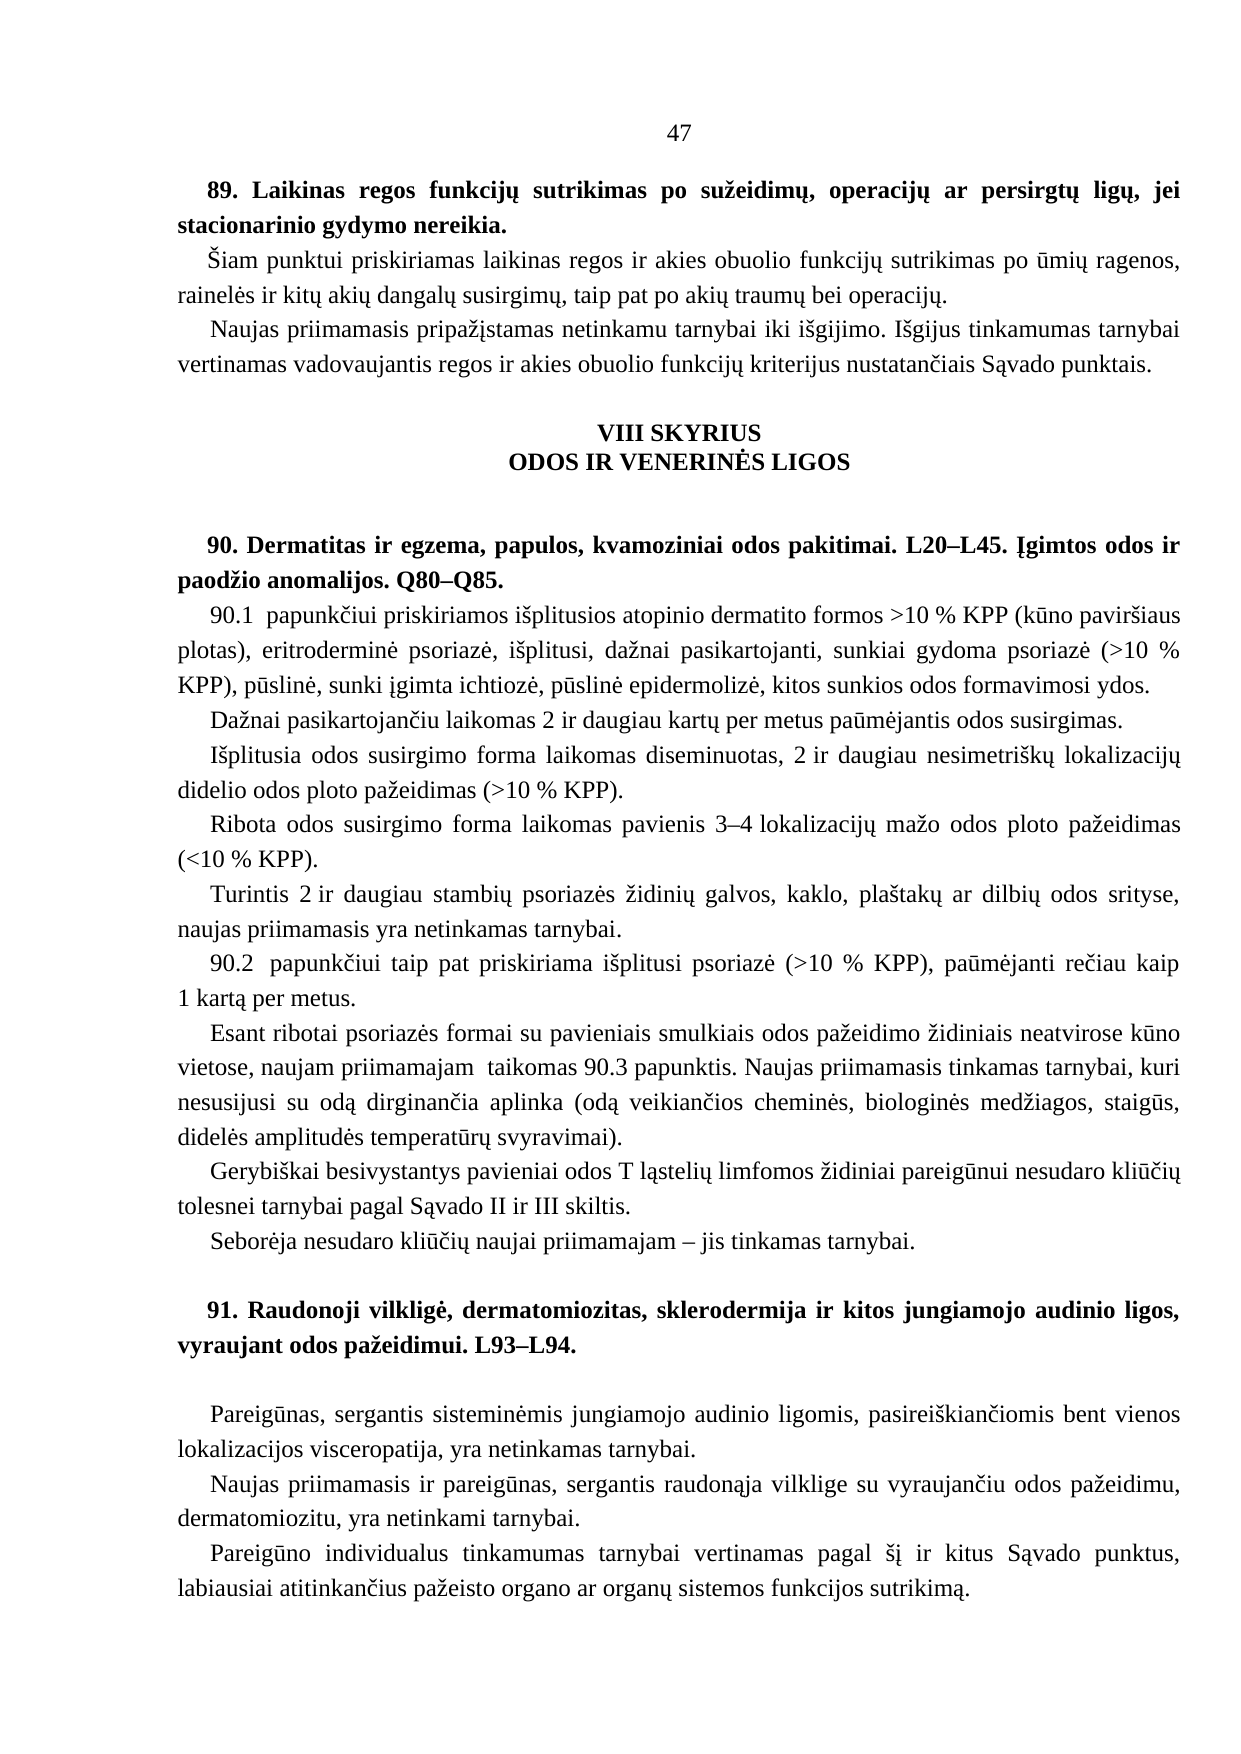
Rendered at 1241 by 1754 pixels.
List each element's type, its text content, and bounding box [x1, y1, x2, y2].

text 91. Raudonoji vilkligė, dermatomiozitas, sklerodermija ir kitos jungiamojo audinio ligos, vyraujant odos pažeidimui. L93–L94. [177, 1295, 1181, 1359]
text VIII SKYRIUS [177, 418, 1181, 447]
text Turintis 2 ir daugiau stambių psoriazės židinių galvos, kaklo, plaštakų ar dilbių odos srityse, naujas priimamasis yra netinkamas tarnybai. [177, 879, 1181, 942]
text Išplitusia odos susirgimo forma laikomas diseminuotas, 2 ir daugiau nesimetriškų lokalizacijų didelio odos ploto pažeidimas (>10 % KPP). [177, 740, 1181, 804]
text Pareigūnas, sergantis sisteminėmis jungiamojo audinio ligomis, pasireiškiančiomis bent vienos lokalizacijos visceropatija, yra netinkamas tarnybai. [177, 1399, 1181, 1463]
text ODOS IR VENERINĖS LIGOS [177, 447, 1181, 476]
text Dažnai pasikartojančiu laikomas 2 ir daugiau kartų per metus paūmėjantis odos susirgimas. [177, 706, 1181, 734]
text Ribota odos susirgimo forma laikomas pavienis 3–4 lokalizacijų mažo odos ploto pažeidimas (<10 % KPP). [177, 809, 1181, 873]
text 90. Dermatitas ir egzema, papulos, kvamoziniai odos pakitimai. L20–L45. Įgimtos odos ir paodžio anomalijos. Q80–Q85. [177, 531, 1181, 594]
text 90.2 papunkčiui taip pat priskiriama išplitusi psoriazė (>10 % KPP), paūmėjanti rečiau kaip 1 kartą per metus. [177, 948, 1181, 1012]
text 90.1 papunkčiui priskiriamos išplitusios atopinio dermatito formos >10 % KPP (kūno paviršiaus plotas), eritroderminė psoriazė, išplitusi, dažnai pasikartojanti, sunkiai gydoma psoriazė (>10 % KPP), pūslinė, sunki įgimta ichtiozė, pūslinė epidermolizė, kitos sunkios odos formavimosi ydos. [177, 601, 1181, 699]
text Naujas priimamasis pripažįstamas netinkamu tarnybai iki išgijimo. Išgijus tinkamumas tarnybai vertinamas vadovaujantis regos ir akies obuolio funkcijų kriterijus nustatančiais Sąvado punktais. [177, 314, 1181, 378]
text 89. Laikinas regos funkcijų sutrikimas po sužeidimų, operacijų ar persirgtų ligų, jei stacionarinio gydymo nereikia. [177, 176, 1181, 239]
text Seborėja nesudaro kliūčių naujai priimamajam – jis tinkamas tarnybai. [177, 1226, 1181, 1254]
text Šiam punktui priskiriamas laikinas regos ir akies obuolio funkcijų sutrikimas po ūmių ragenos, rainelės ir kitų akių dangalų susirgimų, taip pat po akių traumų bei operacijų. [177, 245, 1181, 308]
text Esant ribotai psoriazės formai su pavieniais smulkiais odos pažeidimo židiniais neatvirose kūno vietose, naujam priimamajam taikomas 90.3 papunktis. Naujas priimamasis tinkamas tarnybai, kuri nesusijusi su odą dirginančia aplinka (odą veikiančios cheminės, biologinės medžiagos, staigūs, didelės amplitudės temperatūrų svyravimai). [177, 1018, 1181, 1151]
text Naujas priimamasis ir pareigūnas, sergantis raudonąja vilklige su vyraujančiu odos pažeidimu, dermatomiozitu, yra netinkami tarnybai. [177, 1469, 1181, 1532]
text Gerybiškai besivystantys pavieniai odos T ląstelių limfomos židiniai pareigūnui nesudaro kliūčių tolesnei tarnybai pagal Sąvado II ir III skiltis. [177, 1156, 1181, 1220]
text Pareigūno individualus tinkamumas tarnybai vertinamas pagal šį ir kitus Sąvado punktus, labiausiai atitinkančius pažeisto organo ar organų sistemos funkcijos sutrikimą. [177, 1538, 1181, 1601]
